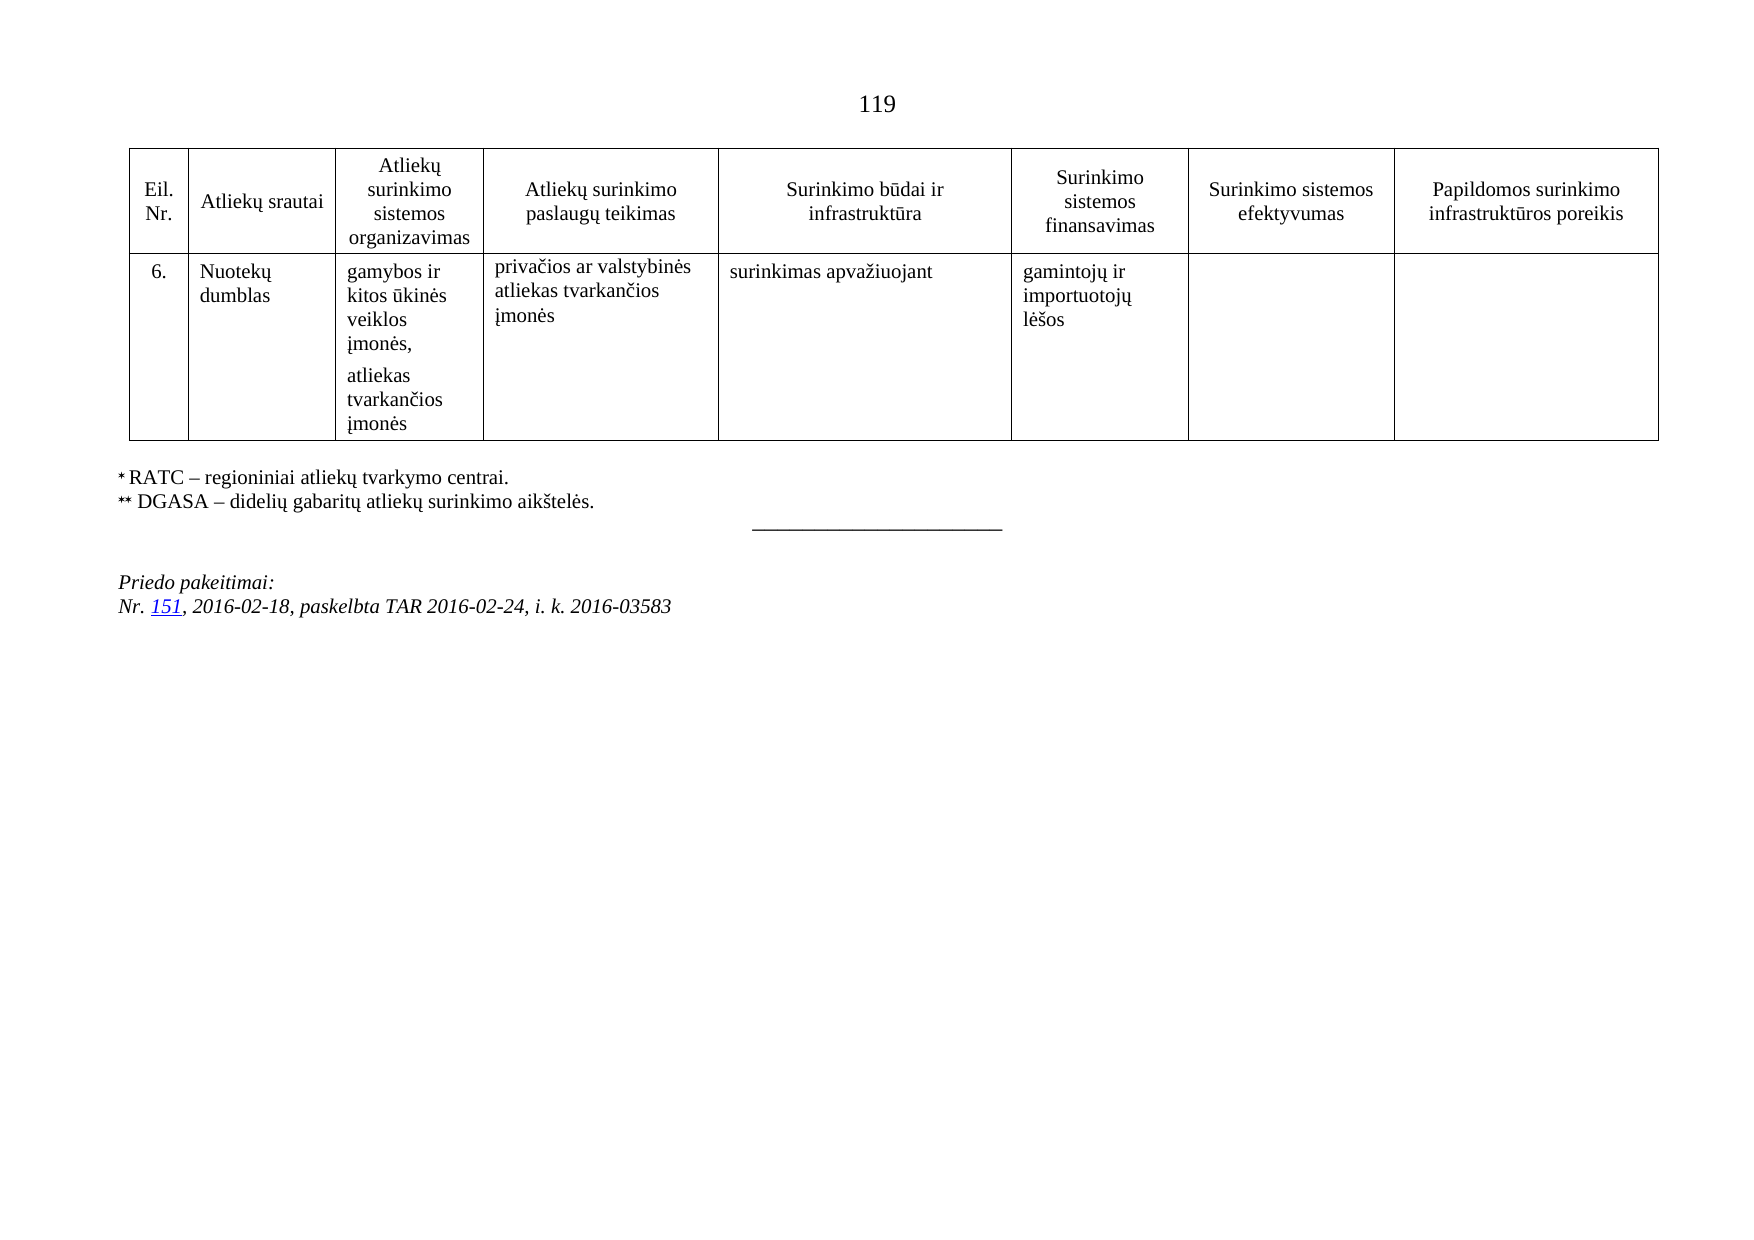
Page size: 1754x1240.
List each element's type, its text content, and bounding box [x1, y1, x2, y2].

table_header Surinkimo sistemos efektyvumas [1189, 149, 1394, 253]
text  DGASA – didelių gabaritų atliekų surinkimo aikštelės. [118, 489, 1636, 513]
table_header Surinkimo būdai ir infrastruktūra [719, 149, 1011, 253]
text  RATC – regioniniai atliekų tvarkymo centrai. [118, 464, 1636, 489]
table_header Atliekų surinkimo sistemos organizavimas [336, 149, 483, 253]
table_cell [1189, 254, 1394, 439]
table_header Surinkimo sistemos finansavimas [1012, 149, 1188, 253]
table_cell privačios ar valstybinės atliekas tvarkančios įmonės [484, 254, 718, 439]
text Priedo pakeitimai: [118, 570, 1636, 594]
table_cell surinkimas apvažiuojant [719, 254, 1011, 439]
table_cell 6. [130, 254, 188, 439]
table_header Eil. Nr. [130, 149, 188, 253]
table_cell Nuotekų dumblas [189, 254, 335, 439]
table_cell gamybos ir kitos ūkinės veiklos įmonės, atliekas tvarkančios įmonės [336, 254, 483, 439]
table_cell [1395, 254, 1658, 439]
table_header Atliekų srautai [189, 149, 335, 253]
table_cell gamintojų ir importuotojų lėšos [1012, 254, 1188, 439]
table_header Atliekų surinkimo paslaugų teikimas [484, 149, 718, 253]
table_header Papildomos surinkimo infrastruktūros poreikis [1395, 149, 1658, 253]
text Nr. 151, 2016-02-18, paskelbta TAR 2016-02-24, i. k. 2016-03583 [118, 594, 1636, 618]
text –––––––––––––––––––– [118, 513, 1636, 541]
